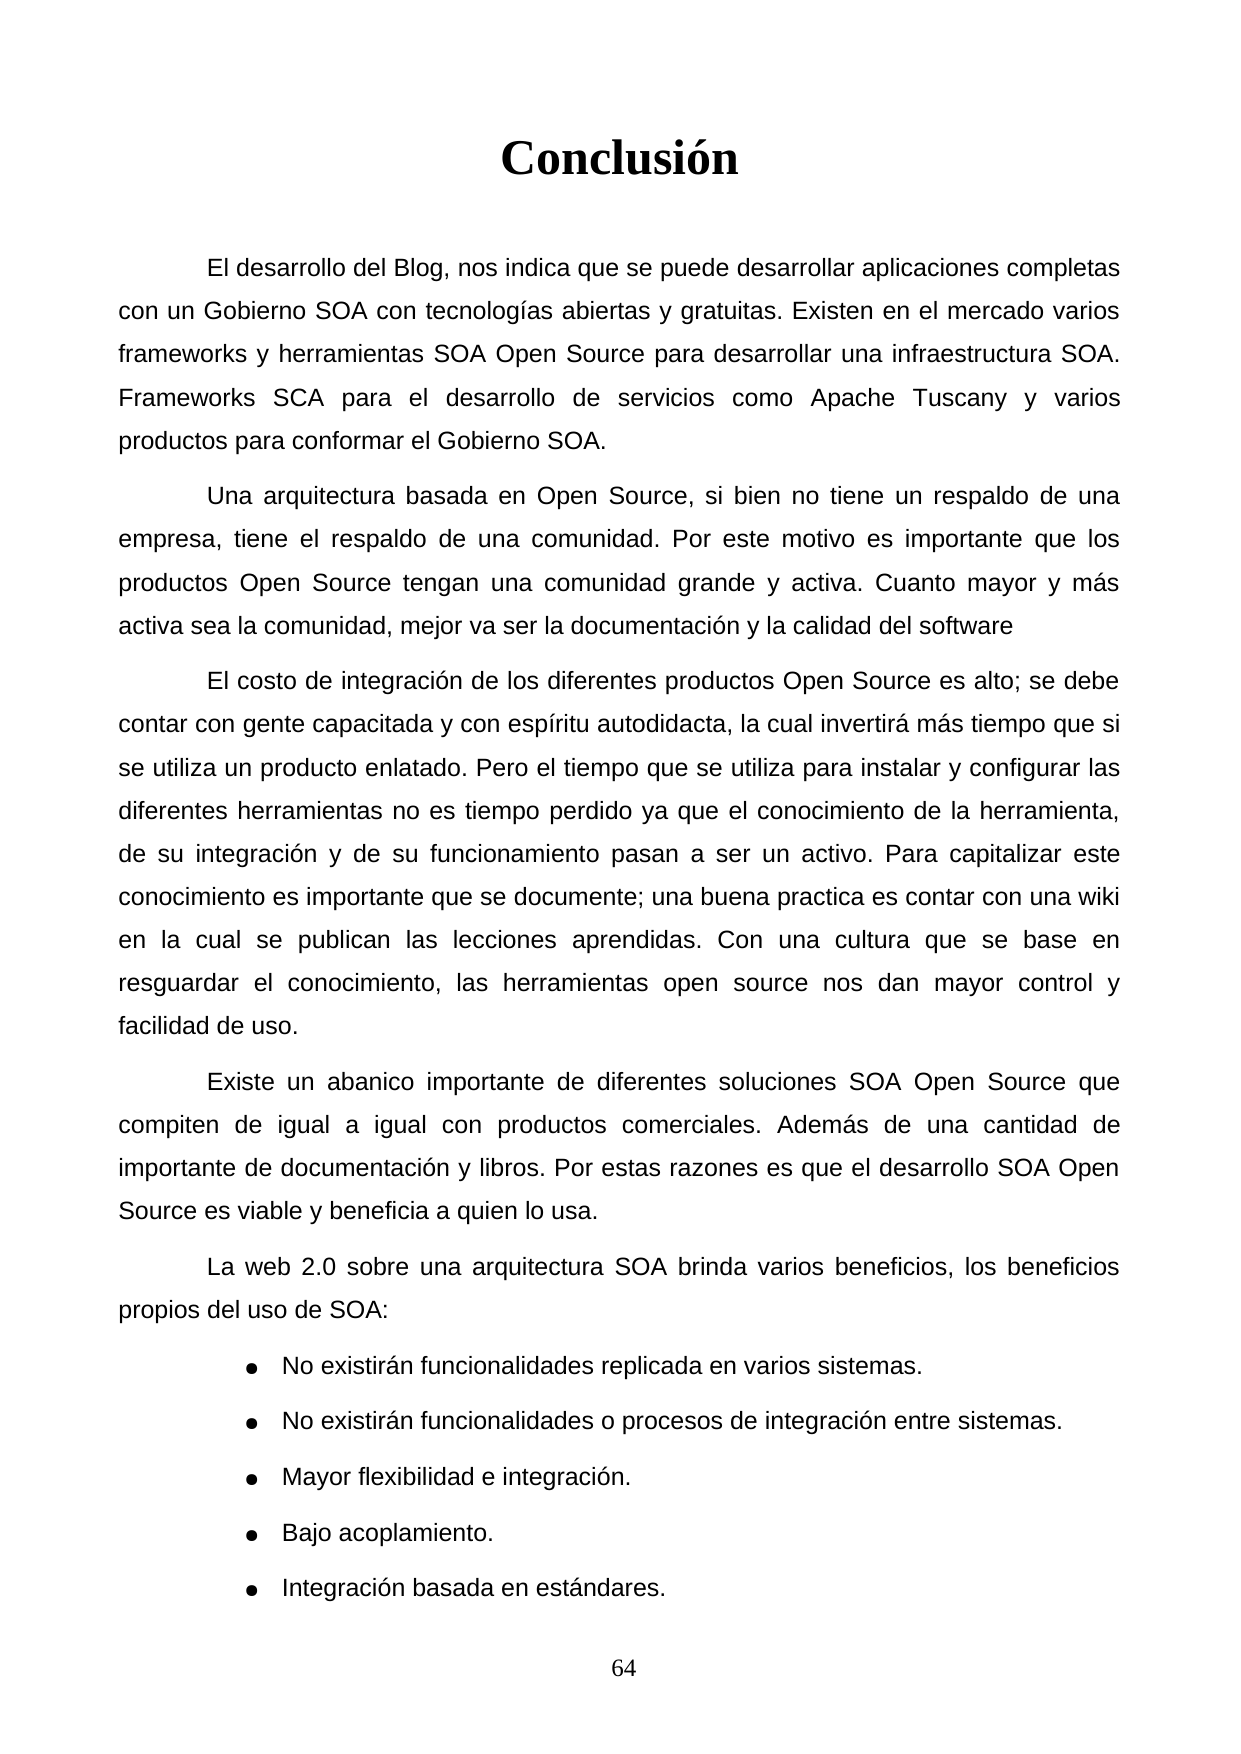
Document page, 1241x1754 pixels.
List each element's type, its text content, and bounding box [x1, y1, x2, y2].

list No existirán funcionalidades o procesos de integración entre sistemas. [156, 1406, 1122, 1435]
list No existirán funcionalidades replicada en varios sistemas. [156, 1351, 1122, 1379]
list Bajo acoplamiento. [156, 1518, 1122, 1546]
list Mayor flexibilidad e integración. [156, 1462, 1122, 1491]
text El desarrollo del Blog, nos indica que se puede desarrollar aplicaciones completas con un Gobierno SOA con tecnologías abiertas y gratuitas. Existen en el mercado varios frameworks y herramientas SOA Open Source para desarrollar una infraestructura SOA. Frameworks SCA para el desarrollo de servicios como Apache Tuscany y varios productos para conformar el Gobierno SOA. [118, 253, 1122, 454]
text Una arquitectura basada en Open Source, si bien no tiene un respaldo de una empresa, tiene el respaldo de una comunidad. Por este motivo es importante que los productos Open Source tengan una comunidad grande y activa. Cuanto mayor y más activa sea la comunidad, mejor va ser la documentación y la calidad del software [118, 481, 1122, 639]
list Integración basada en estándares. [156, 1573, 1122, 1602]
text Existe un abanico importante de diferentes soluciones SOA Open Source que compiten de igual a igual con productos comerciales. Además de una cantidad de importante de documentación y libros. Por estas razones es que el desarrollo SOA Open Source es viable y beneficia a quien lo usa. [118, 1067, 1122, 1225]
text La web 2.0 sobre una arquitectura SOA brinda varios beneficios, los beneficios propios del uso de SOA: [118, 1252, 1122, 1324]
subtitle Conclusión [118, 128, 1122, 185]
text El costo de integración de los diferentes productos Open Source es alto; se debe contar con gente capacitada y con espíritu autodidacta, la cual invertirá más tiempo que si se utiliza un producto enlatado. Pero el tiempo que se utiliza para instalar y configurar las diferentes herramientas no es tiempo perdido ya que el conocimiento de la herramienta, de su integración y de su funcionamiento pasan a ser un activo. Para capitalizar este conocimiento es importante que se documente; una buena practica es contar con una wiki en la cual se publican las lecciones aprendidas. Con una cultura que se base en resguardar el conocimiento, las herramientas open source nos dan mayor control y facilidad de uso. [118, 666, 1122, 1040]
